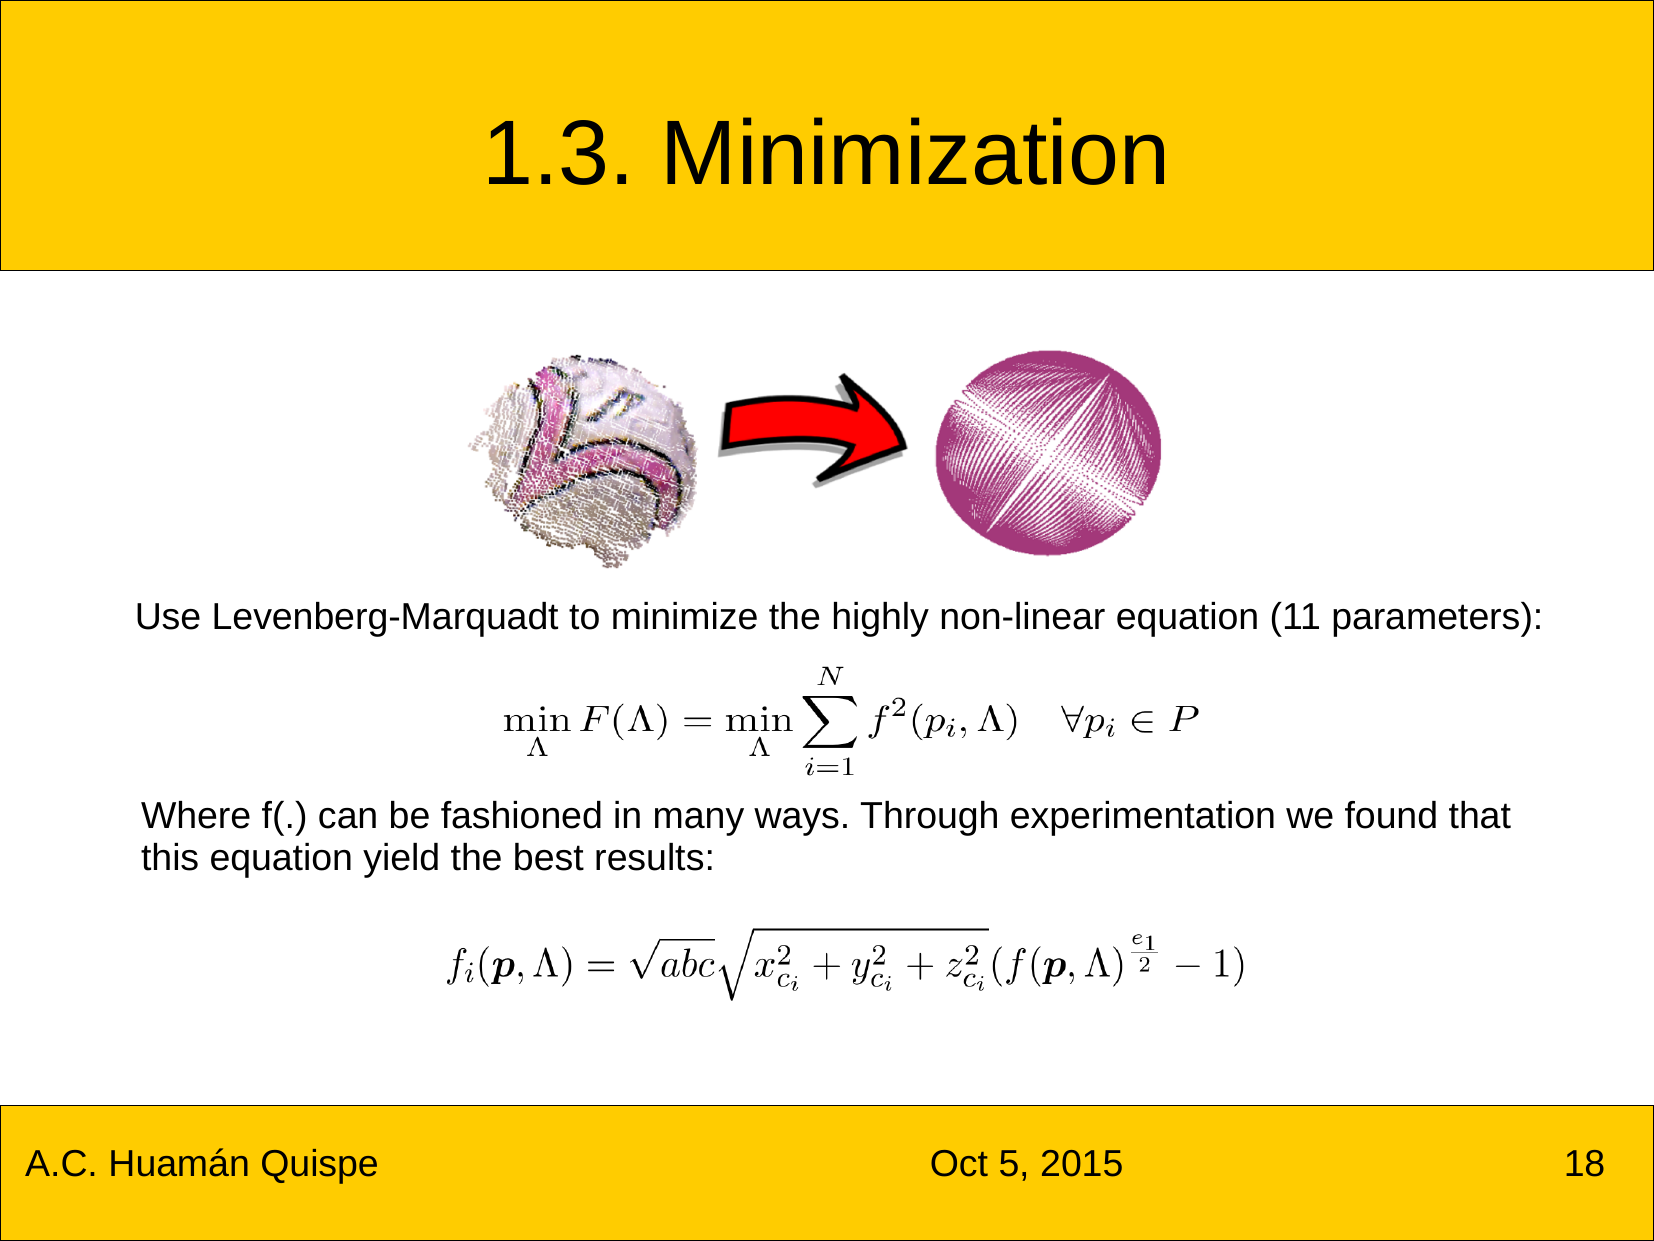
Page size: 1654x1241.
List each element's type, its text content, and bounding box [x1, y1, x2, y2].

text_box Use Levenberg-Marquadt to minimize the highly non-linear equation (11 parameters): [120, 588, 1562, 646]
text_box Where f(.) can be fashioned in many ways. Through experimentation we found that this equation yield the best results: [126, 786, 1527, 886]
title 1.3. Minimization [82, 49, 1571, 257]
picture [441, 921, 1246, 1003]
picture [450, 309, 1171, 586]
picture [486, 663, 1216, 781]
